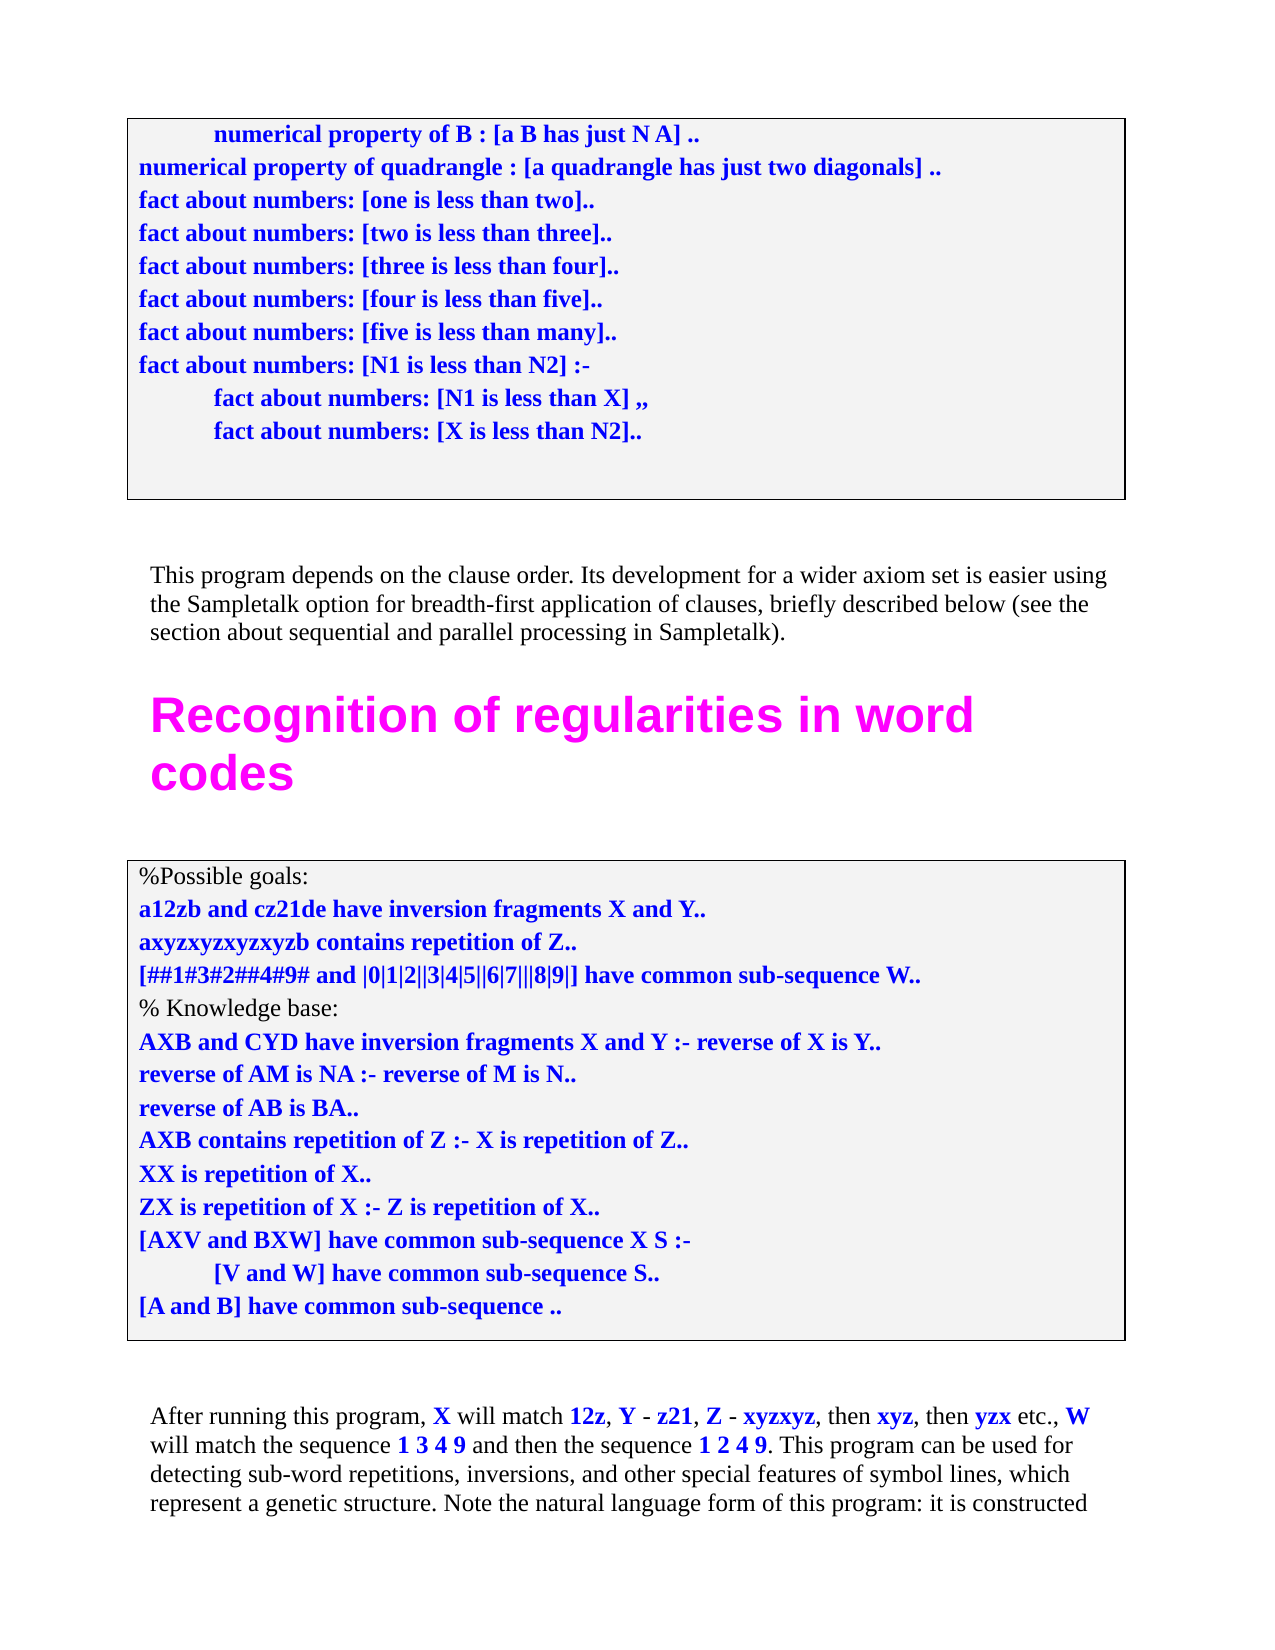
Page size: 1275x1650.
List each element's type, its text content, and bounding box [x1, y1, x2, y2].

text This program depends on the clause order. Its development for a wider axiom set is easier using the Sampletalk option for breadth-first application of clauses, briefly described below (see the section about sequential and parallel processing in Sampletalk). [150, 560, 1125, 646]
text After running this program, X will match 12z, Y - z21, Z - xyzxyz, then xyz, then yzx etc., W will match the sequence 1 3 4 9 and then the sequence 1 2 4 9. This program can be used for detecting sub-word repetitions, inversions, and other special features of symbol lines, which represent a genetic structure. Note the natural language form of this program: it is constructed [150, 1401, 1125, 1516]
table_header %Possible goals: a12zb and cz21de have inversion fragments X and Y.. axyzxyzxyzxyzb contains repetition of Z.. [##1#3#2##4#9# and |0|1|2||3|4|5||6|7|||8|9|] have common sub-sequence W.. % Knowledge base: AXB and CYD have inversion fragments X and Y :- reverse of X is Y.. reverse of AM is NA :- reverse of M is N.. reverse of AB is BA.. AXB contains repetition of Z :- X is repetition of Z.. XX is repetition of X.. ZX is repetition of X :- Z is repetition of X.. [AXV and BXW] have common sub-sequence X S :- [V and W] have common sub-sequence S.. [A and B] have common sub-sequence .. [128, 861, 1124, 1340]
table_header numerical property of B : [a B has just N A] .. numerical property of quadrangle : [a quadrangle has just two diagonals] .. fact about numbers: [one is less than two].. fact about numbers: [two is less than three].. fact about numbers: [three is less than four].. fact about numbers: [four is less than five].. fact about numbers: [five is less than many].. fact about numbers: [N1 is less than N2] :- fact about numbers: [N1 is less than X] ,, fact about numbers: [X is less than N2].. [128, 119, 1124, 499]
subtitle Recognition of regularities in word codes [150, 685, 1125, 800]
